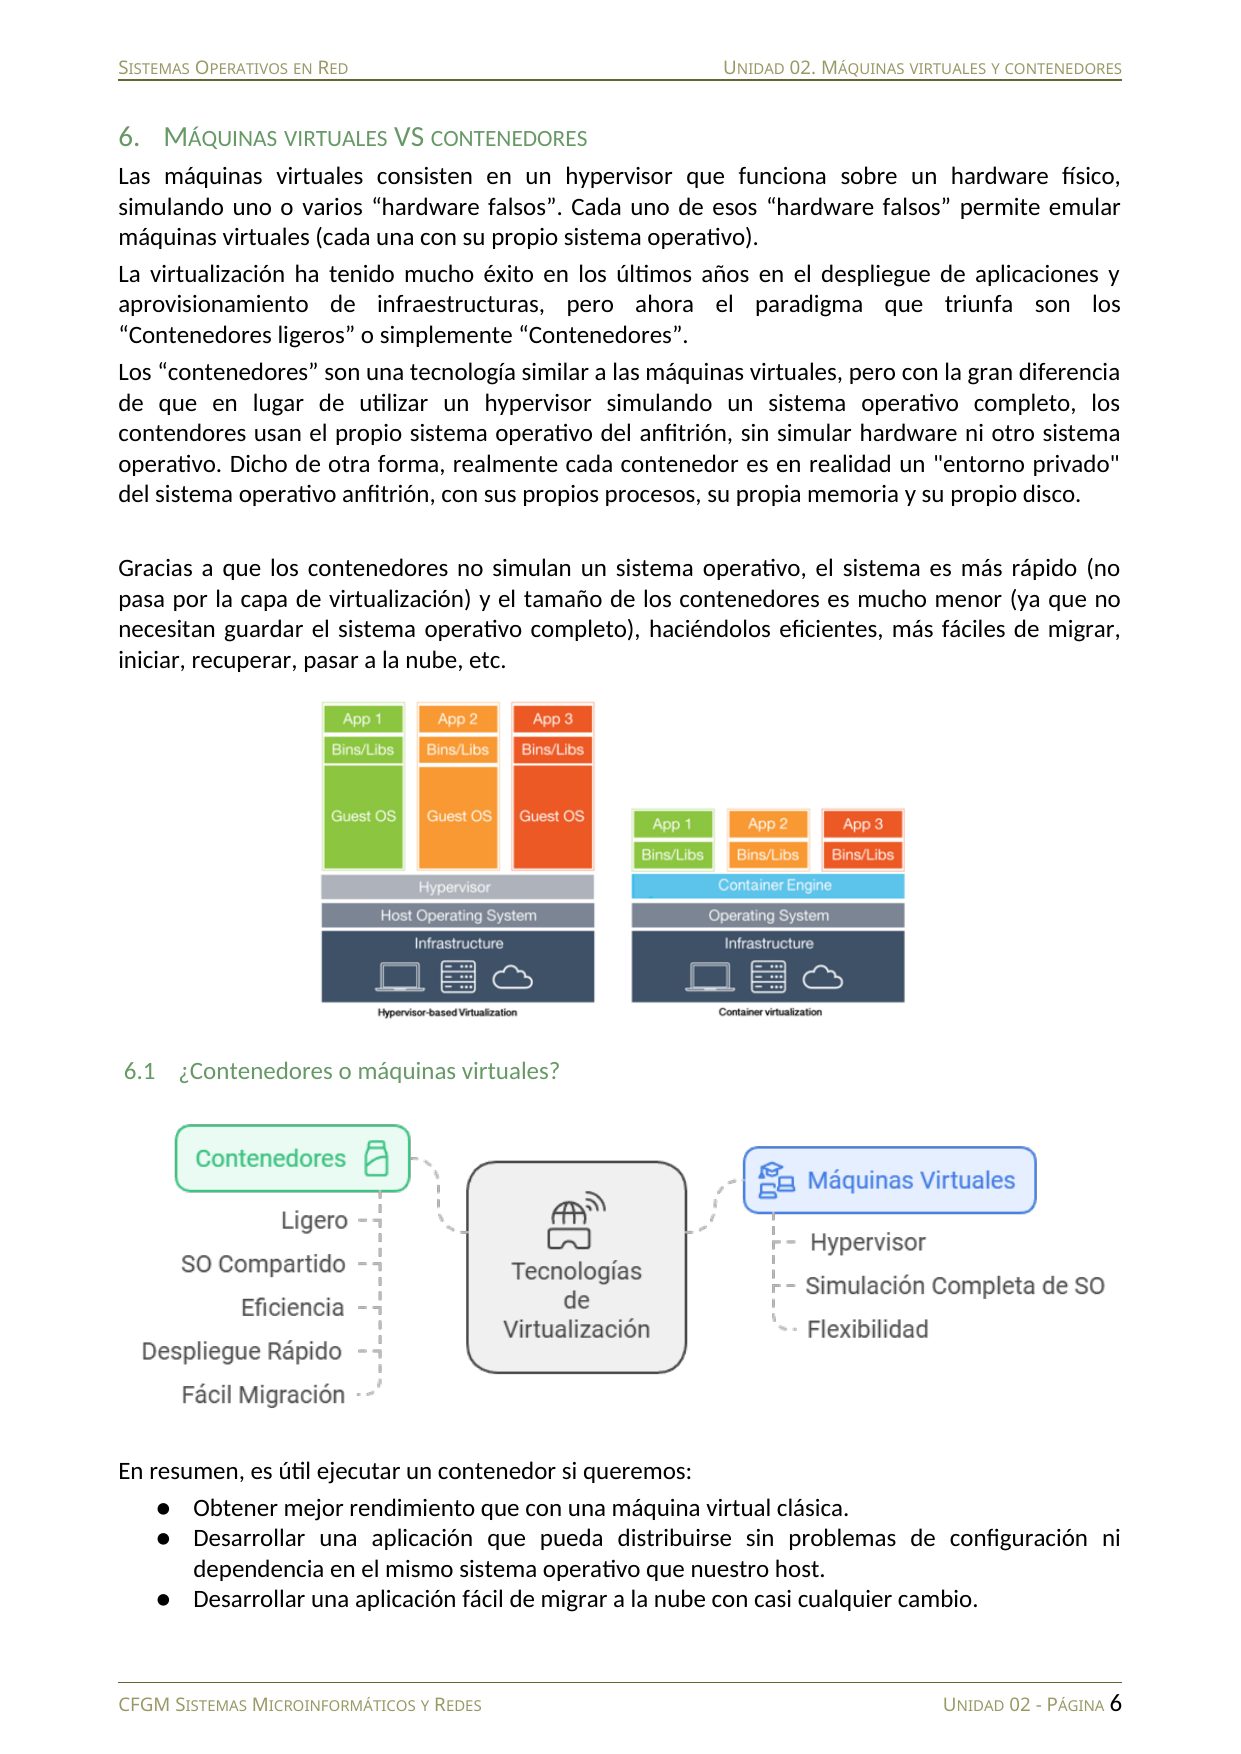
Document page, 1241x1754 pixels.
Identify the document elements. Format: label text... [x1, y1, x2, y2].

picture [118, 1110, 1123, 1425]
text En resumen, es útil ejecutar un contenedor si queremos: [118, 1455, 1122, 1486]
list Desarrollar una aplicación que pueda distribuirse sin problemas de configuración ni dependencia en el mismo sistema operativo que nuestro host. [156, 1522, 1122, 1583]
subtitle ¿Contenedores o máquinas virtuales? [118, 1055, 1122, 1086]
list Obtener mejor rendimiento que con una máquina virtual clásica. [156, 1492, 1122, 1522]
subtitle Máquinas virtuales VS contenedores [118, 118, 1122, 154]
text Los “contenedores” son una tecnología similar a las máquinas virtuales, pero con la gran diferencia de que en lugar de utilizar un hypervisor simulando un sistema operativo completo, los contendores usan el propio sistema operativo del anfitrión, sin simular hardware ni otro sistema operativo. Dicho de otra forma, realmente cada contenedor es en realidad un "entorno privado" del sistema operativo anfitrión, con sus propios procesos, su propia memoria y su propio disco. [118, 356, 1122, 509]
text La virtualización ha tenido mucho éxito en los últimos años en el despliegue de aplicaciones y aprovisionamiento de infraestructuras, pero ahora el paradigma que triunfa son los “Contenedores ligeros” o simplemente “Contenedores”. [118, 258, 1122, 350]
text Las máquinas virtuales consisten en un hypervisor que funciona sobre un hardware físico, simulando uno o varios “hardware falsos”. Cada uno de esos “hardware falsos” permite emular máquinas virtuales (cada una con su propio sistema operativo). [118, 160, 1122, 252]
picture [300, 680, 941, 1037]
text Gracias a que los contenedores no simulan un sistema operativo, el sistema es más rápido (no pasa por la capa de virtualización) y el tamaño de los contenedores es mucho menor (ya que no necesitan guardar el sistema operativo completo), haciéndolos eficientes, más fáciles de migrar, iniciar, recuperar, pasar a la nube, etc. [118, 552, 1122, 674]
list Desarrollar una aplicación fácil de migrar a la nube con casi cualquier cambio. [156, 1583, 1122, 1614]
